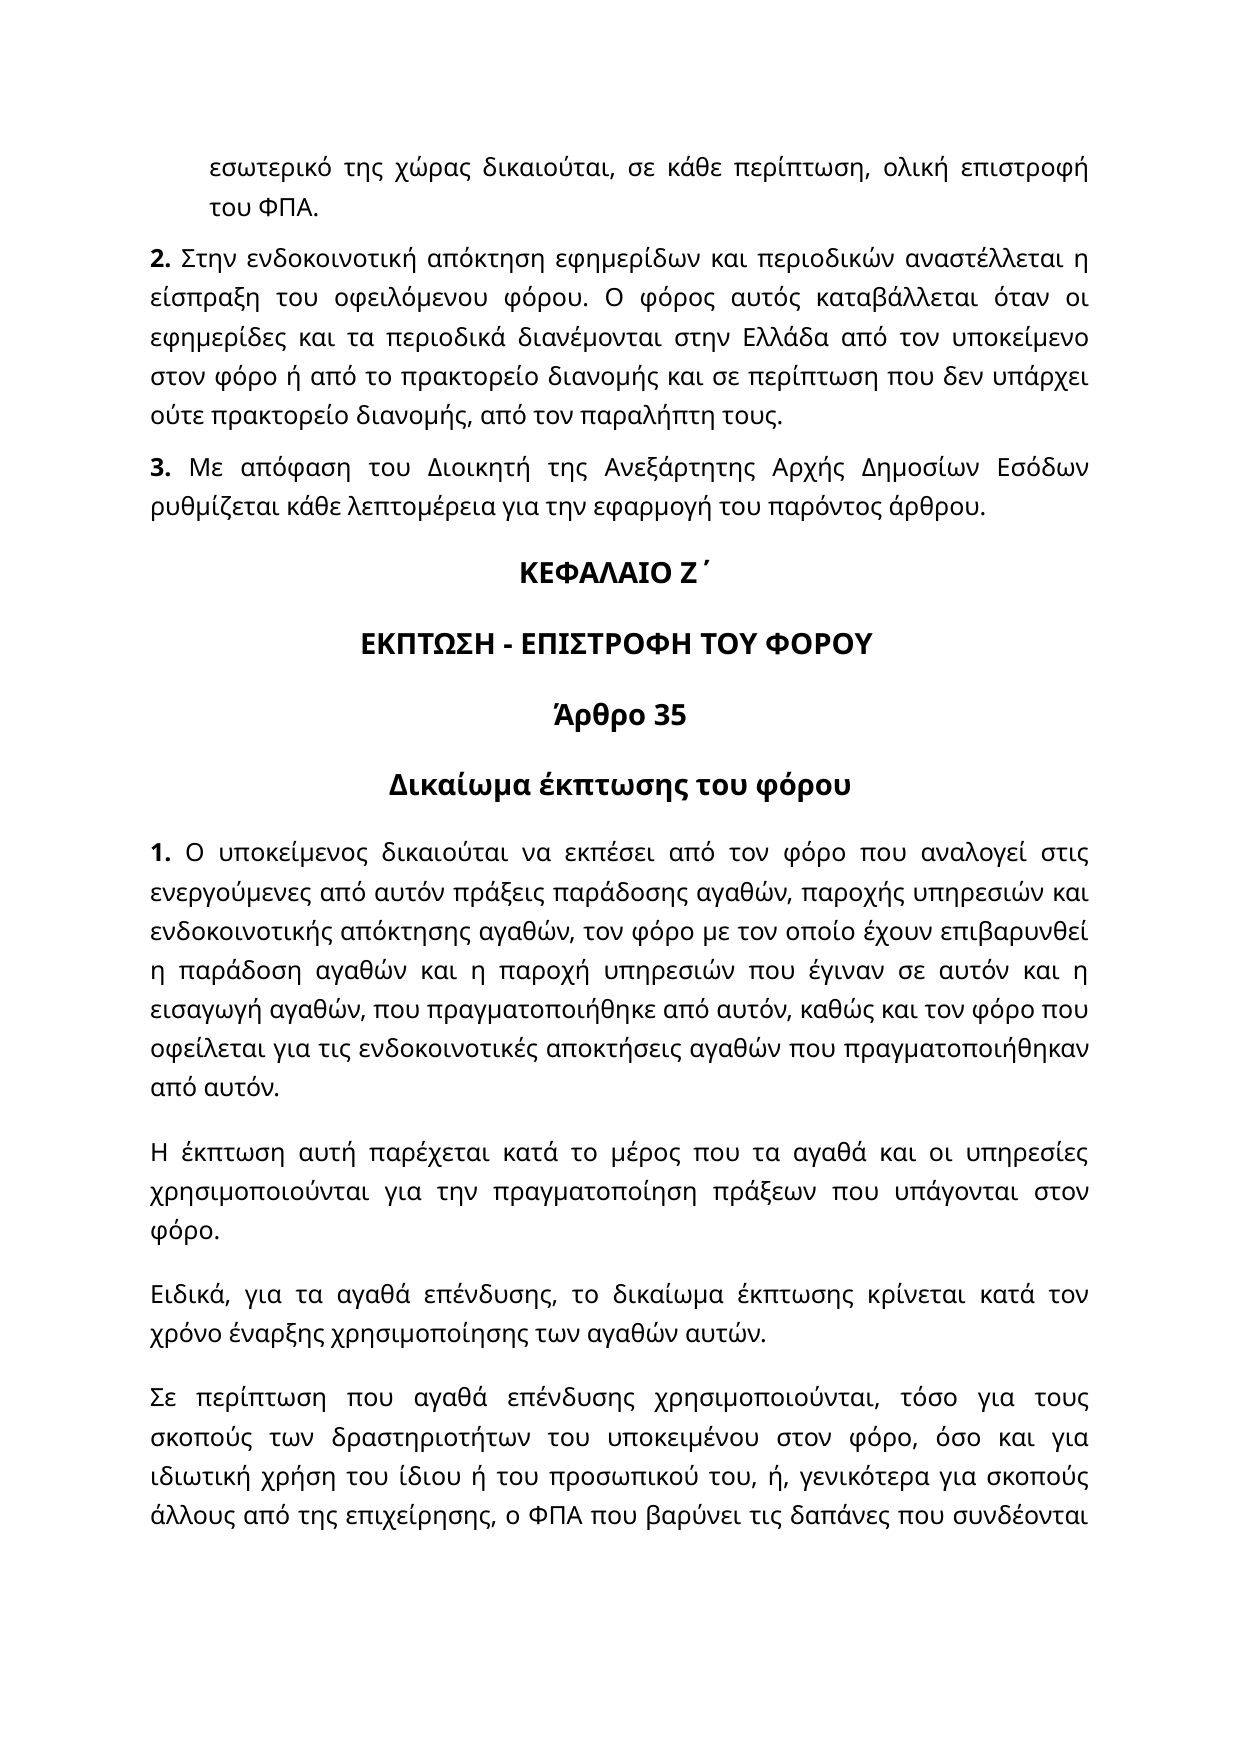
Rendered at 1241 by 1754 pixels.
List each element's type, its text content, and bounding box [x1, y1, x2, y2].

text Ειδικά, για τα αγαθά επένδυσης, το δικαίωμα έκπτωσης κρίνεται κατά τον χρόνο έναρξης χρησιμοποίησης των αγαθών αυτών. [150, 1277, 1090, 1350]
list εσωτερικό της χώρας δικαιούται, σε κάθε περίπτωση, ολική επιστροφή του ΦΠΑ. [150, 150, 1090, 223]
text 3. Με απόφαση του Διοικητή της Ανεξάρτητης Αρχής Δημοσίων Εσόδων ρυθμίζεται κάθε λεπτομέρεια για την εφαρμογή του παρόντος άρθρου. [150, 449, 1090, 522]
text Σε περίπτωση που αγαθά επένδυσης χρησιμοποιούνται, τόσο για τους σκοπούς των δραστηριοτήτων του υποκειμένου στον φόρο, όσο και για ιδιωτική χρήση του ίδιου ή του προσωπικού του, ή, γενικότερα για σκοπούς άλλους από της επιχείρησης, ο ΦΠΑ που βαρύνει τις δαπάνες που συνδέονται [150, 1380, 1090, 1532]
text 1. Ο υποκείμενος δικαιούται να εκπέσει από τον φόρο που αναλογεί στις ενεργούμενες από αυτόν πράξεις παράδοσης αγαθών, παροχής υπηρεσιών και ενδοκοινοτικής απόκτησης αγαθών, τον φόρο με τον οποίο έχουν επιβαρυνθεί η παράδοση αγαθών και η παροχή υπηρεσιών που έγιναν σε αυτόν και η εισαγωγή αγαθών, που πραγματοποιήθηκε από αυτόν, καθώς και τον φόρο που οφείλεται για τις ενδοκοινοτικές αποκτήσεις αγαθών που πραγματοποιήθηκαν από αυτόν. [150, 835, 1090, 1104]
text Η έκπτωση αυτή παρέχεται κατά το μέρος που τα αγαθά και οι υπηρεσίες χρησιμοποιούνται για την πραγματοποίηση πράξεων που υπάγονται στον φόρο. [150, 1134, 1090, 1247]
subtitle ΕΚΠΤΩΣΗ - ΕΠΙΣΤΡΟΦΗ ΤΟΥ ΦΟΡΟΥ [150, 623, 1090, 663]
subtitle ΚΕΦΑΛΑΙΟ Ζ΄ [150, 552, 1090, 592]
subtitle Άρθρο 35 [150, 694, 1090, 733]
subtitle Δικαίωμα έκπτωσης του φόρου [150, 764, 1090, 804]
text 2. Στην ενδοκοινοτική απόκτηση εφημερίδων και περιοδικών αναστέλλεται η είσπραξη του οφειλόμενου φόρου. Ο φόρος αυτός καταβάλλεται όταν οι εφημερίδες και τα περιοδικά διανέμονται στην Ελλάδα από τον υποκείμενο στον φόρο ή από το πρακτορείο διανομής και σε περίπτωση που δεν υπάρχει ούτε πρακτορείο διανομής, από τον παραλήπτη τους. [150, 241, 1090, 432]
